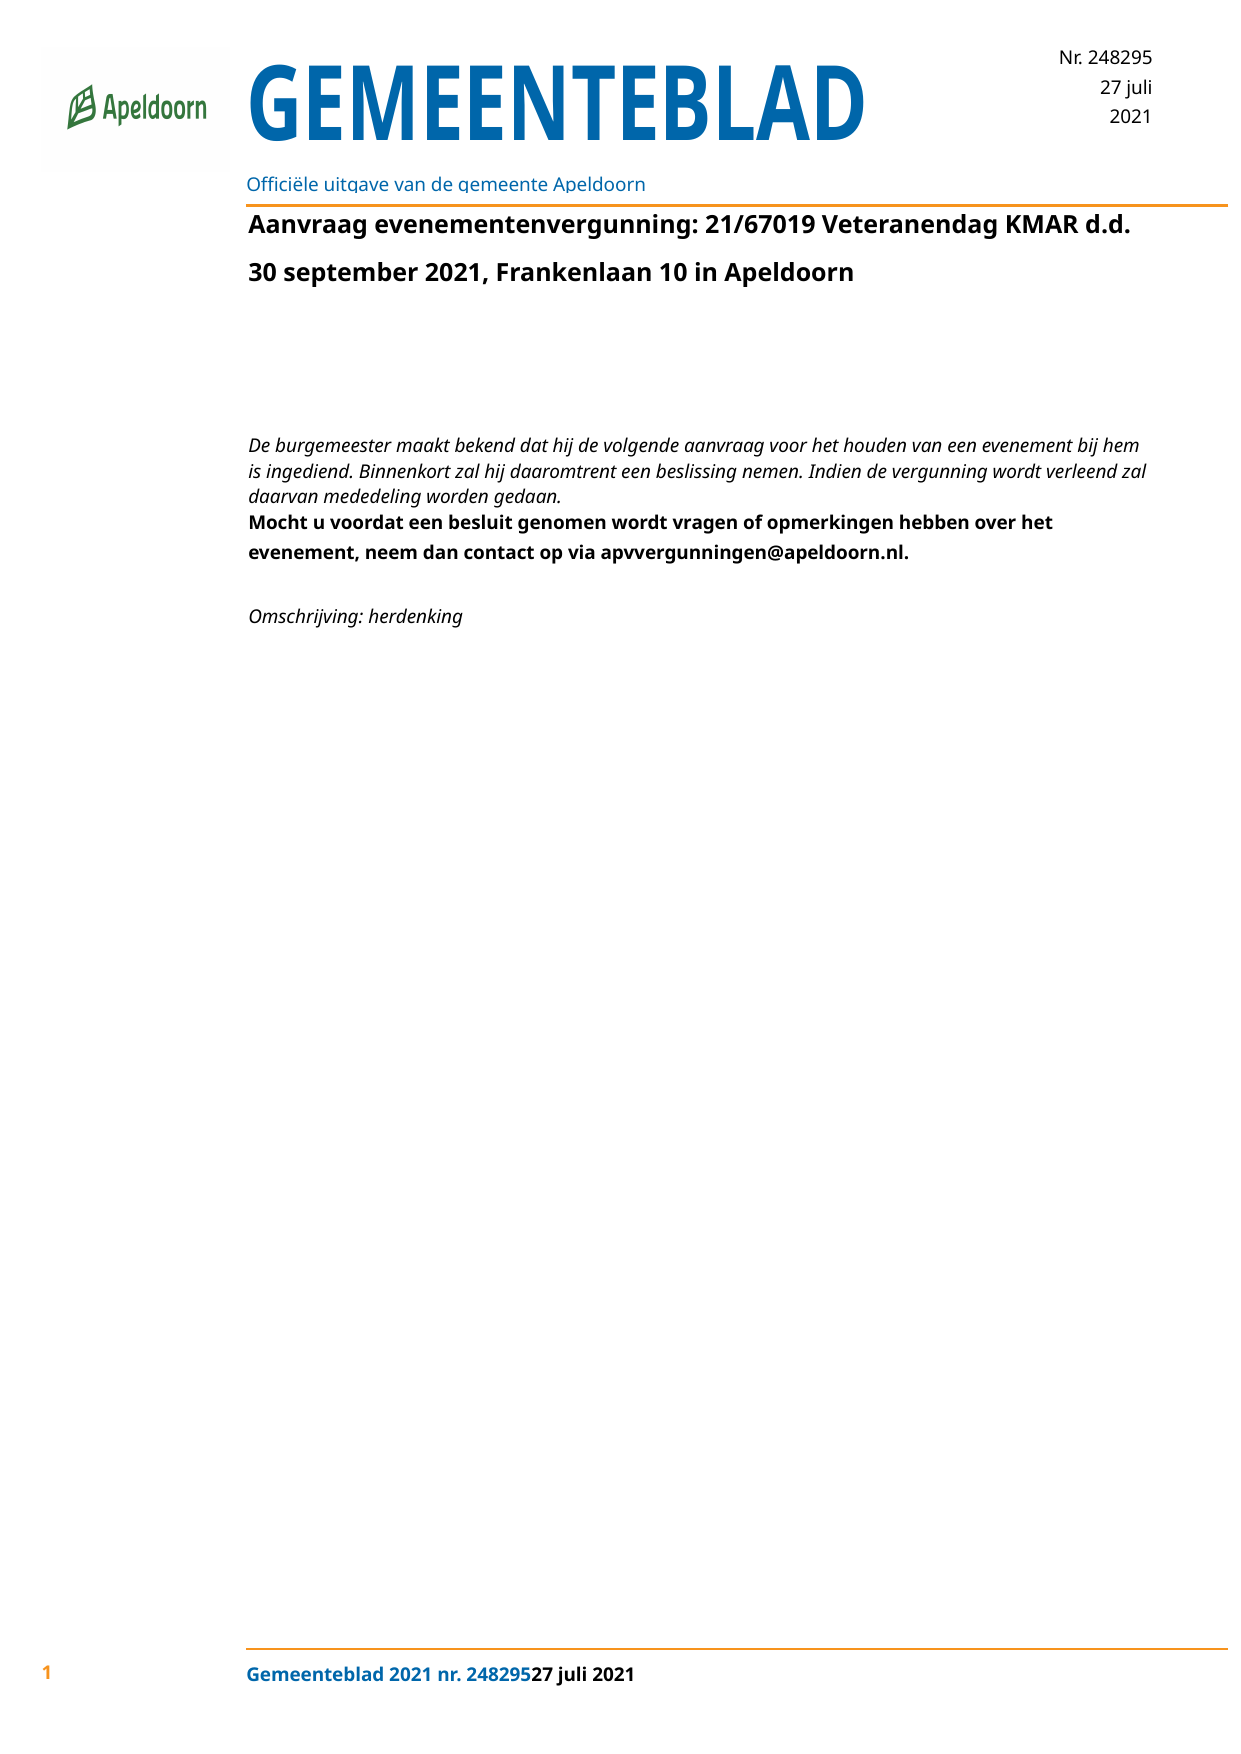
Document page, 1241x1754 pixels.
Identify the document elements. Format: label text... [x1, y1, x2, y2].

text Mocht u voordat een besluit genomen wordt vragen of opmerkingen hebben over het evenement, neem dan contact op via apvvergunningen@apeldoorn.nl. [248, 509, 1152, 565]
text De burgemeester maakt bekend dat hij de volgende aanvraag voor het houden van een evenement bij hem is ingediend. Binnenkort zal hij daaromtrent een beslissing nemen. Indien de vergunning wordt verleend zal daarvan mededeling worden gedaan. [248, 432, 1152, 509]
picture [41, 47, 231, 172]
text Omschrijving: herdenking [248, 603, 1152, 629]
text Aanvraag evenementenvergunning: 21/67019 Veteranendag KMAR d.d. 30 september 2021, Frankenlaan 10 in Apeldoorn [248, 207, 1152, 288]
